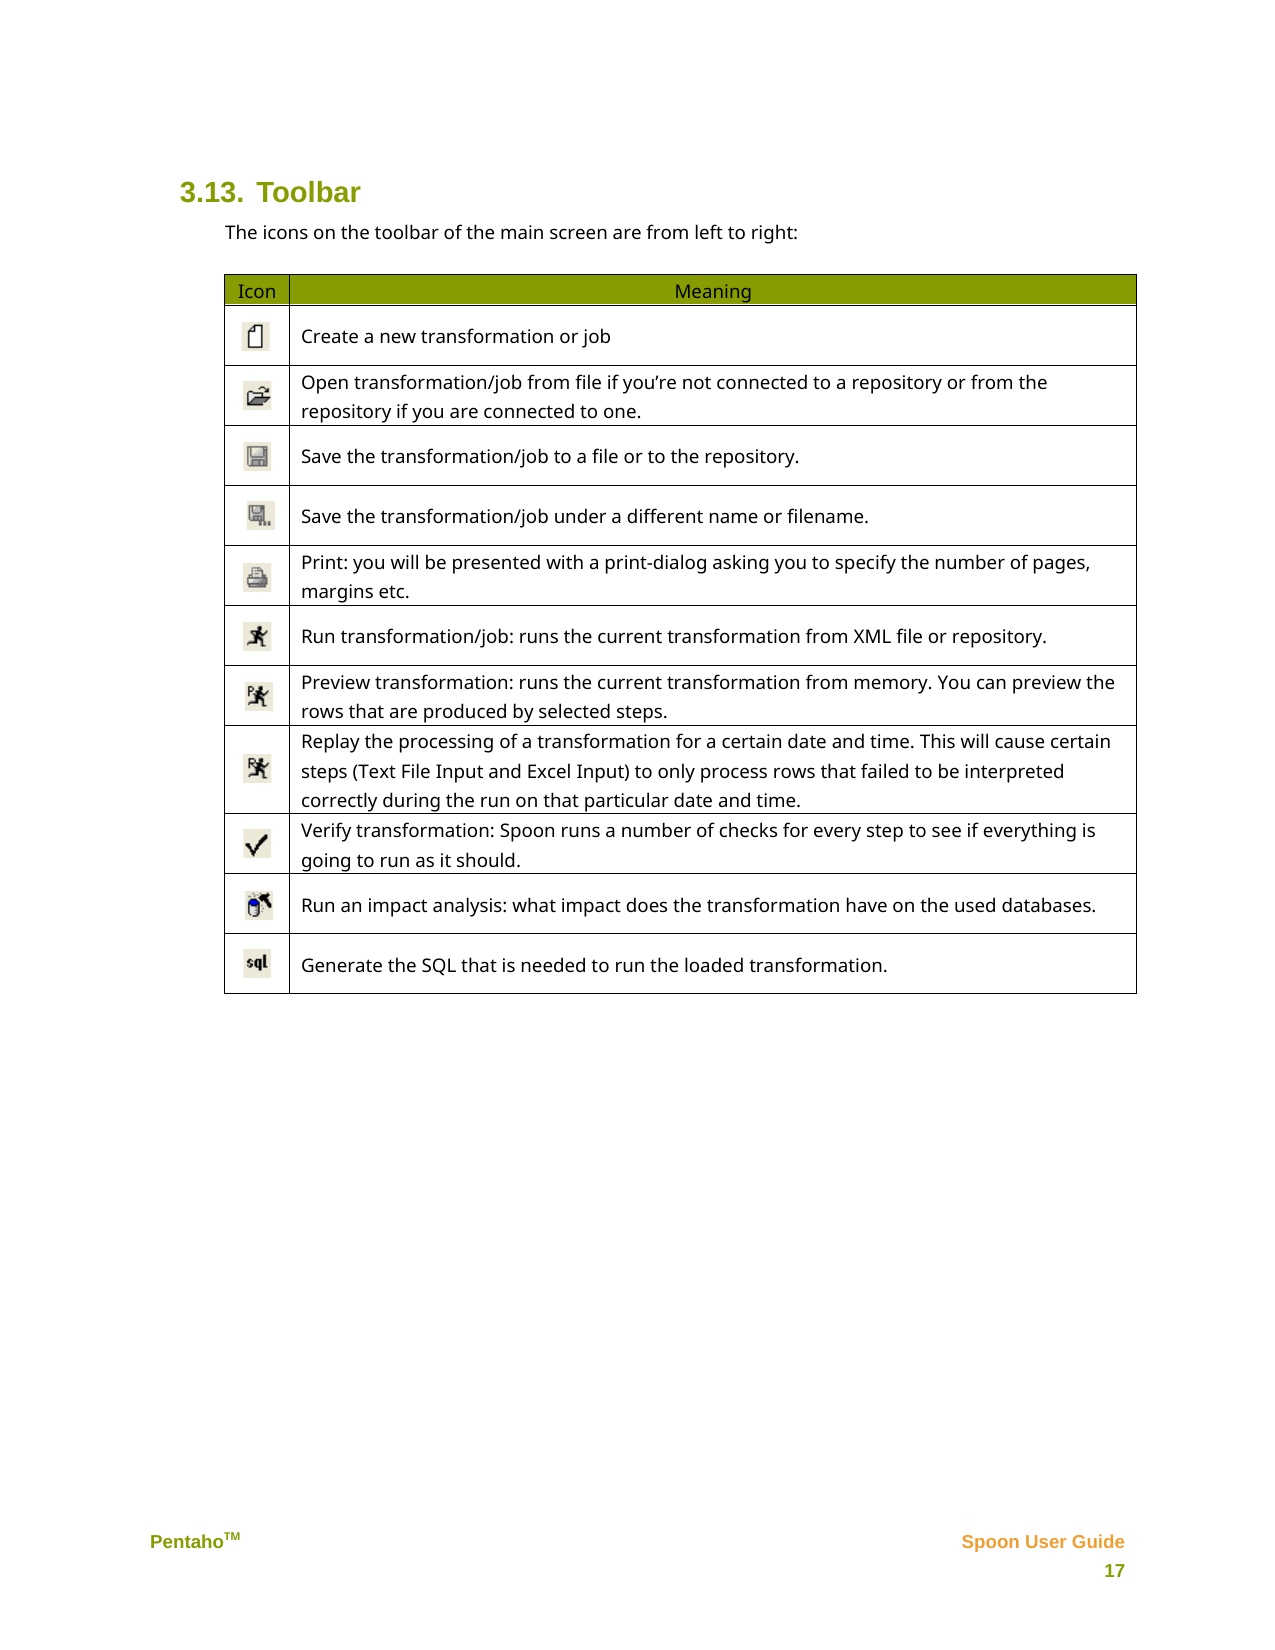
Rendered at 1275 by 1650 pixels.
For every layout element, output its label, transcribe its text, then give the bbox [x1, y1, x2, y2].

picture [243, 949, 272, 978]
table_header Meaning [290, 275, 1136, 304]
table_cell [225, 366, 289, 424]
table_cell Run an impact analysis: what impact does the transformation have on the used databases. [290, 874, 1136, 933]
subtitle Toolbar [179, 175, 1125, 210]
table_cell [225, 306, 289, 364]
picture [243, 381, 272, 410]
picture [243, 829, 272, 858]
picture [243, 563, 272, 592]
picture [244, 682, 273, 711]
table_header Icon [225, 275, 289, 304]
table_cell Preview transformation: runs the current transformation from memory. You can preview the rows that are produced by selected steps. [290, 666, 1136, 724]
table_cell Open transformation/job from file if you’re not connected to a repository or from the repository if you are connected to one. [290, 366, 1136, 424]
table_cell [225, 606, 289, 664]
text The icons on the toolbar of the main screen are from left to right: [225, 216, 1125, 245]
picture [243, 622, 272, 651]
picture [243, 754, 272, 783]
table_cell [225, 426, 289, 484]
table_cell [225, 874, 289, 933]
table_cell [225, 486, 289, 544]
table_cell Create a new transformation or job [290, 306, 1136, 364]
table_cell [225, 546, 289, 604]
picture [241, 322, 270, 351]
table_cell Replay the processing of a transformation for a certain date and time. This will cause certain steps (Text File Input and Excel Input) to only process rows that failed to be interpreted correctly during the run on that particular date and time. [290, 726, 1136, 813]
table_cell Print: you will be presented with a print-dialog asking you to specify the number of pages, margins etc. [290, 546, 1136, 604]
picture [244, 891, 273, 920]
table_cell Verify transformation: Spoon runs a number of checks for every step to see if everything is going to run as it should. [290, 814, 1136, 873]
table_cell [225, 666, 289, 724]
table_cell Run transformation/job: runs the current transformation from XML file or repository. [290, 606, 1136, 664]
table_cell Save the transformation/job under a different name or filename. [290, 486, 1136, 544]
table_cell [225, 726, 289, 813]
table_cell Generate the SQL that is needed to run the loaded transformation. [290, 934, 1136, 993]
picture [243, 442, 272, 471]
table_cell Save the transformation/job to a file or to the repository. [290, 426, 1136, 484]
picture [246, 501, 275, 530]
table_cell [225, 814, 289, 873]
table_cell [225, 934, 289, 993]
